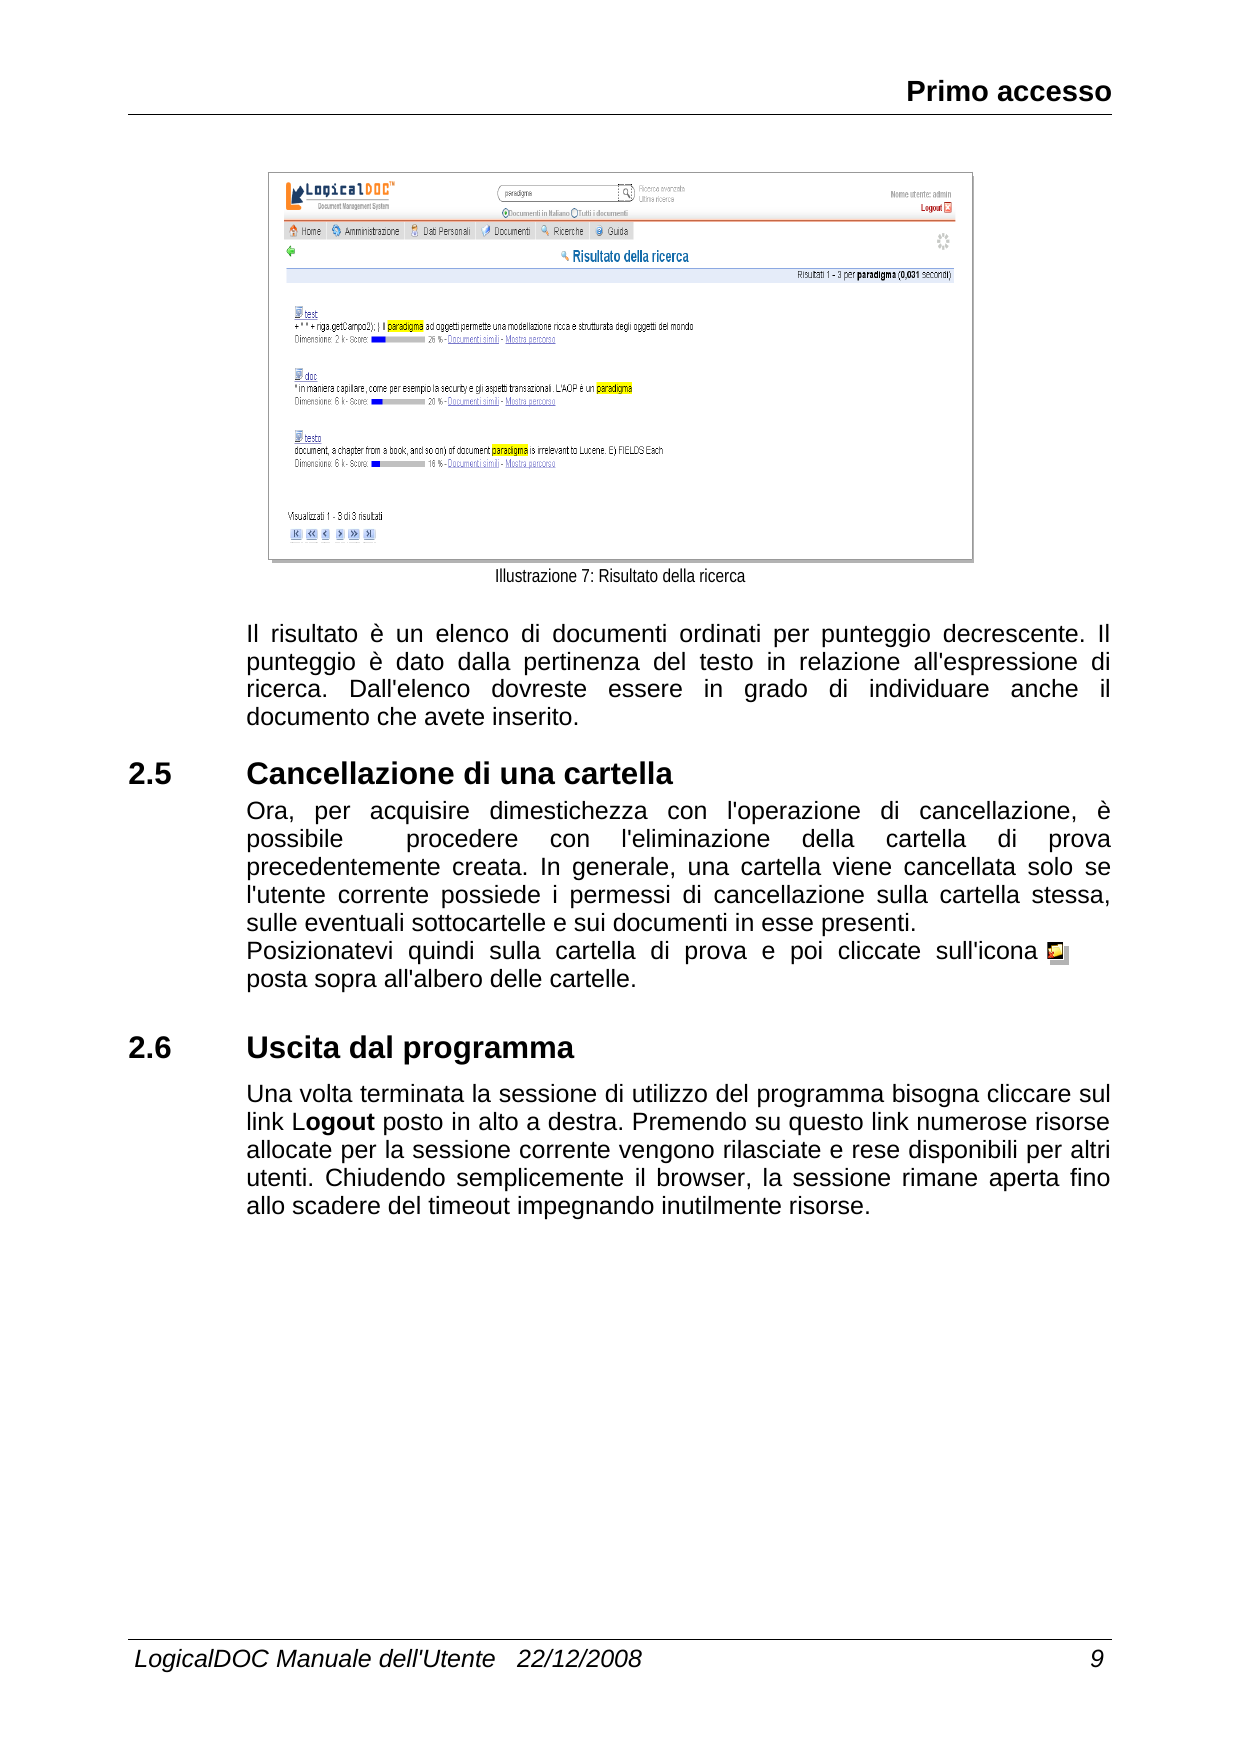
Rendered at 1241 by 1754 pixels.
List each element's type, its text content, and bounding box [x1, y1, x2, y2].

subtitle Uscita dal programma [128, 1030, 1112, 1065]
text Posizionatevi quindi sulla cartella di prova e poi cliccate sull'icona posta sopra all'albero delle cartelle. [246, 937, 1112, 993]
text Una volta terminata la sessione di utilizzo del programma bisogna cliccare sul link Logout posto in alto a destra. Premendo su questo link numerose risorse allocate per la sessione corrente vengono rilasciate e rese disponibili per altri utenti. Chiudendo semplicemente il browser, la sessione rimane aperta fino allo scadere del timeout impegnando inutilmente risorse. [246, 1080, 1112, 1220]
subtitle Cancellazione di una cartella [128, 756, 1112, 791]
text Il risultato è un elenco di documenti ordinati per punteggio decrescente. Il punteggio è dato dalla pertinenza del testo in relazione all'espressione di ricerca. Dall'elenco dovreste essere in grado di individuare anche il documento che avete inserito. [246, 150, 1112, 731]
text Illustrazione 7: Risultato della ricerca [267, 559, 973, 586]
picture [1047, 942, 1063, 959]
picture [284, 180, 956, 550]
text Ora, per acquisire dimestichezza con l'operazione di cancellazione, è possibile procedere con l'eliminazione della cartella di prova precedentemente creata. In generale, una cartella viene cancellata solo se l'utente corrente possiede i permessi di cancellazione sulla cartella stessa, sulle eventuali sottocartelle e sui documenti in esse presenti. [246, 797, 1112, 937]
